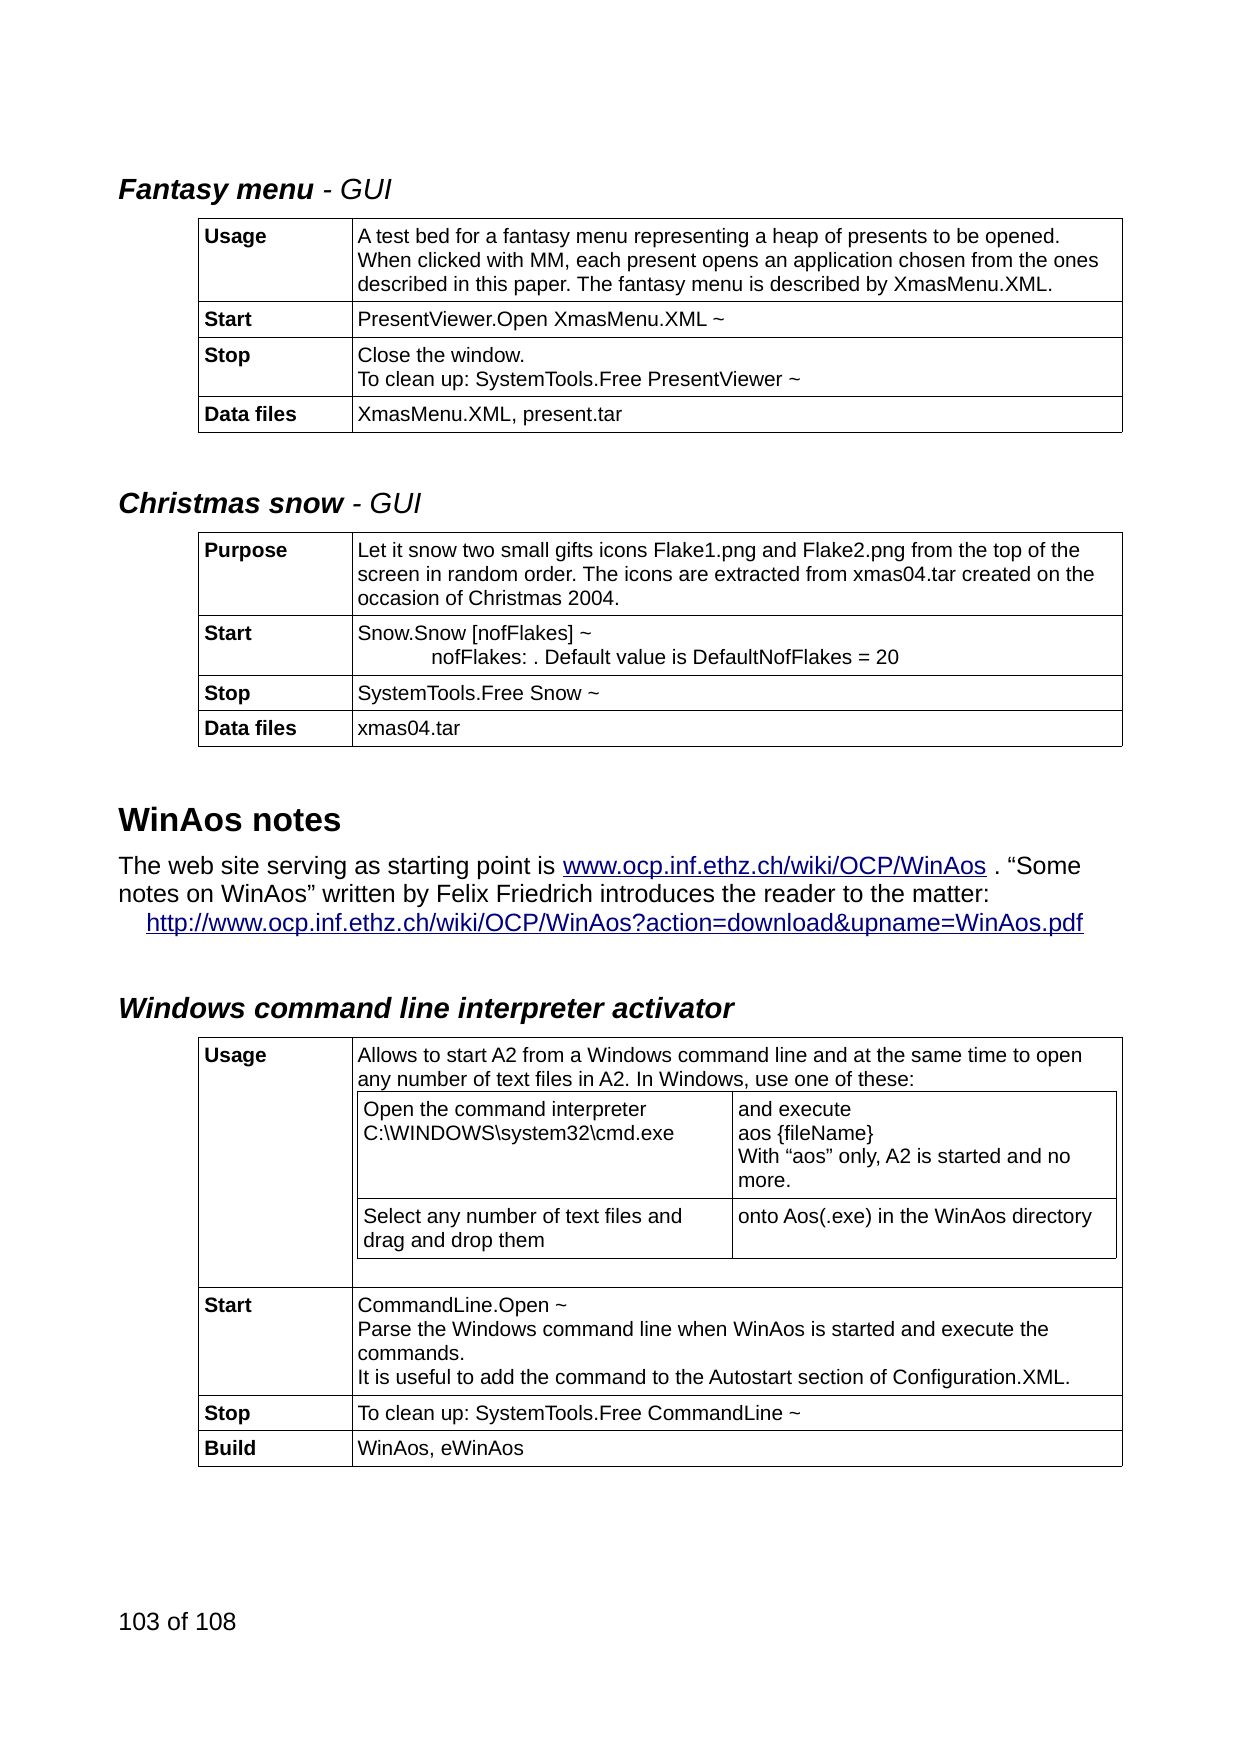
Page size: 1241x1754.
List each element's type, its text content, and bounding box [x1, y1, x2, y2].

table_cell Snow.Snow [nofFlakes] ~ nofFlakes: . Default value is DefaultNofFlakes = 20 [353, 616, 1122, 675]
table_cell Start [199, 302, 352, 337]
table_cell CommandLine.Open ~ Parse the Windows command line when WinAos is started and execute the commands. It is useful to add the command to the Autostart section of Configuration.XML. [353, 1288, 1122, 1394]
table_header Open the command interpreter C:\WINDOWS\system32\cmd.exe [358, 1092, 732, 1198]
subtitle Christmas snow - GUI [118, 486, 1122, 519]
table_header and execute aos {fileName} With “aos” only, A2 is started and no more. [733, 1092, 1116, 1198]
text http://www.ocp.inf.ethz.ch/wiki/OCP/WinAos?action=download&upname=WinAos.pdf [118, 908, 1122, 937]
subtitle Fantasy menu - GUI [118, 172, 1122, 205]
table_cell Data files [199, 397, 352, 432]
table_cell PresentViewer.Open XmasMenu.XML ~ [353, 302, 1122, 337]
table_cell xmas04.tar [353, 711, 1122, 746]
table_header Usage [199, 219, 352, 301]
subtitle Windows command line interpreter activator [118, 991, 1122, 1024]
table_cell SystemTools.Free Snow ~ [353, 676, 1122, 710]
table_cell Data files [199, 711, 352, 746]
table_header Usage [199, 1038, 352, 1287]
table_cell To clean up: SystemTools.Free CommandLine ~ [353, 1396, 1122, 1430]
table_cell onto Aos(.exe) in the WinAos directory [733, 1199, 1116, 1257]
table_header Let it snow two small gifts icons Flake1.png and Flake2.png from the top of the screen in random order. The icons are extracted from xmas04.tar created on the occasion of Christmas 2004. [353, 533, 1122, 615]
table_cell Start [199, 1288, 352, 1394]
table_cell XmasMenu.XML, present.tar [353, 397, 1122, 432]
table_cell Select any number of text files and drag and drop them [358, 1199, 732, 1257]
table_header Purpose [199, 533, 352, 615]
table_cell Stop [199, 1396, 352, 1430]
table_cell Start [199, 616, 352, 675]
table_header Allows to start A2 from a Windows command line and at the same time to open any number of text files in A2. In Windows, use one of these: [353, 1038, 1122, 1287]
subtitle WinAos notes [118, 799, 1122, 838]
table_cell Build [199, 1431, 352, 1466]
table_cell WinAos, eWinAos [353, 1431, 1122, 1466]
table_header A test bed for a fantasy menu representing a heap of presents to be opened. When clicked with MM, each present opens an application chosen from the ones described in this paper. The fantasy menu is described by XmasMenu.XML. [353, 219, 1122, 301]
table_cell Stop [199, 338, 352, 396]
table_cell Close the window. To clean up: SystemTools.Free PresentViewer ~ [353, 338, 1122, 396]
table_cell Stop [199, 676, 352, 710]
text The web site serving as starting point is www.ocp.inf.ethz.ch/wiki/OCP/WinAos . “Some notes on WinAos” written by Felix Friedrich introduces the reader to the matter: [118, 851, 1122, 908]
